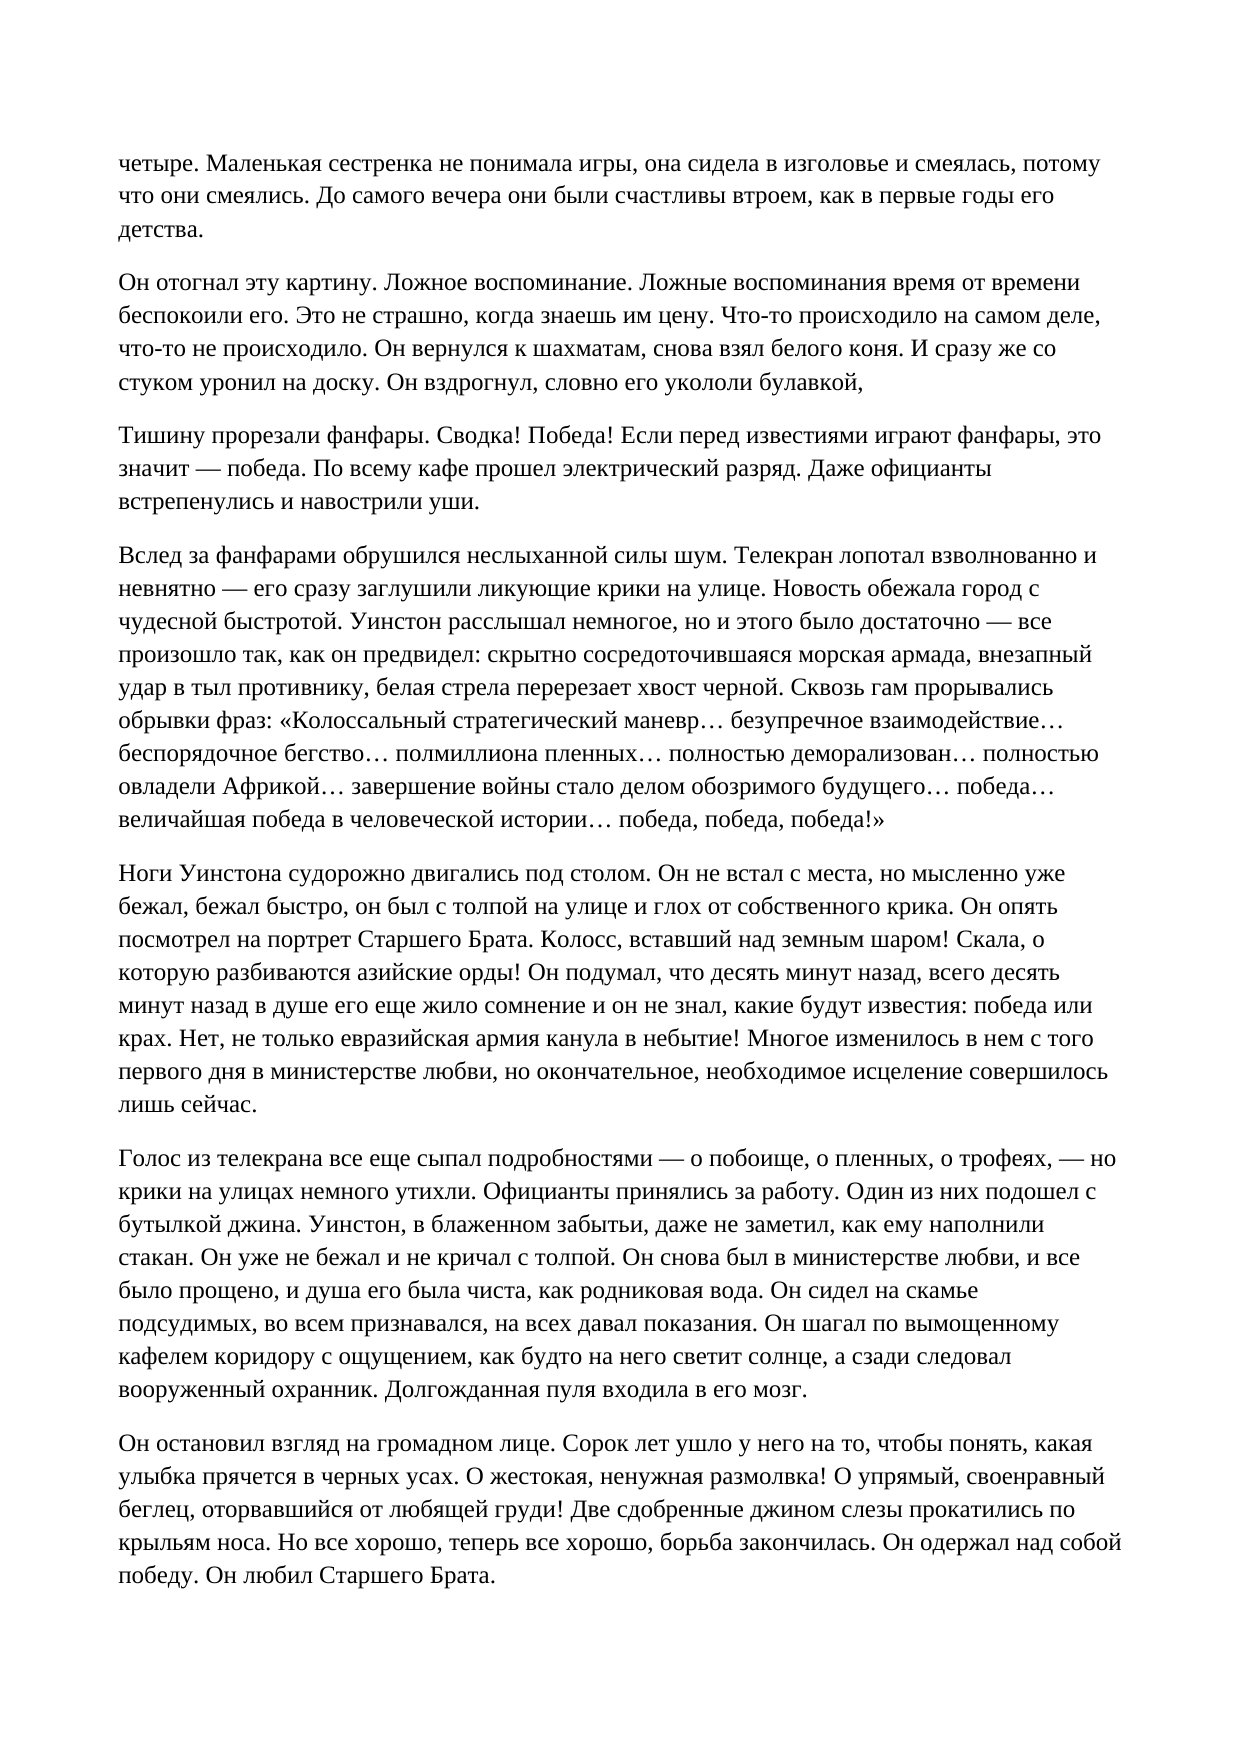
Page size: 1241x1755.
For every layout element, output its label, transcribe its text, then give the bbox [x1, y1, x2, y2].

text Ноги Уинстона судорожно двигались под столом. Он не встал с места, но мысленно уже бежал, бежал быстро, он был с толпой на улице и глох от собственного крика. Он опять посмотрел на портрет Старшего Брата. Колосс, вставший над земным шаром! Скала, о которую разбиваются азийские орды! Он подумал, что десять минут назад, всего десять минут назад в душе его еще жило сомнение и он не знал, какие будут известия: победа или крах. Нет, не только евразийская армия канула в небытие! Многое изменилось в нем с того первого дня в министерстве любви, но окончательное, необходимое исцеление совершилось лишь сейчас. [118, 858, 1122, 1118]
text Тишину прорезали фанфары. Сводка! Победа! Если перед известиями играют фанфары, это значит — победа. По всему кафе прошел электрический разряд. Даже официанты встрепенулись и навострили уши. [118, 420, 1122, 515]
text Он отогнал эту картину. Ложное воспоминание. Ложные воспоминания время от времени беспокоили его. Это не страшно, когда знаешь им цену. Что-то происходило на самом деле, что-то не происходило. Он вернулся к шахматам, снова взял белого коня. И сразу же со стуком уронил на доску. Он вздрогнул, словно его укололи булавкой, [118, 267, 1122, 395]
text четыре. Маленькая сестренка не понимала игры, она сидела в изголовье и смеялась, потому что они смеялись. До самого вечера они были счастливы втроем, как в первые годы его детства. [118, 148, 1122, 242]
text Он остановил взгляд на громадном лице. Сорок лет ушло у него на то, чтобы понять, какая улыбка прячется в черных усах. О жестокая, ненужная размолвка! О упрямый, своенравный беглец, оторвавшийся от любящей груди! Две сдобренные джином слезы прокатились по крыльям носа. Но все хорошо, теперь все хорошо, борьба закончилась. Он одержал над собой победу. Он любил Старшего Брата. [118, 1428, 1122, 1589]
text Голос из телекрана все еще сыпал подробностями — о побоище, о пленных, о трофеях, — но крики на улицах немного утихли. Официанты принялись за работу. Один из них подошел с бутылкой джина. Уинстон, в блаженном забытьи, даже не заметил, как ему наполнили стакан. Он уже не бежал и не кричал с толпой. Он снова был в министерстве любви, и все было прощено, и душа его была чиста, как родниковая вода. Он сидел на скамье подсудимых, во всем признавался, на всех давал показания. Он шагал по вымощенному кафелем коридору с ощущением, как будто на него светит солнце, а сзади следовал вооруженный охранник. Долгожданная пуля входила в его мозг. [118, 1143, 1122, 1403]
text Вслед за фанфарами обрушился неслыханной силы шум. Телекран лопотал взволнованно и невнятно — его сразу заглушили ликующие крики на улице. Новость обежала город с чудесной быстротой. Уинстон расслышал немногое, но и этого было достаточно — все произошло так, как он предвидел: скрытно сосредоточившаяся морская армада, внезапный удар в тыл противнику, белая стрела перерезает хвост черной. Сквозь гам прорывались обрывки фраз: «Колоссальный стратегический маневр… безупречное взаимодействие… беспорядочное бегство… полмиллиона пленных… полностью деморализован… полностью овладели Африкой… завершение войны стало делом обозримого будущего… победа… величайшая победа в человеческой истории… победа, победа, победа!» [118, 540, 1122, 833]
